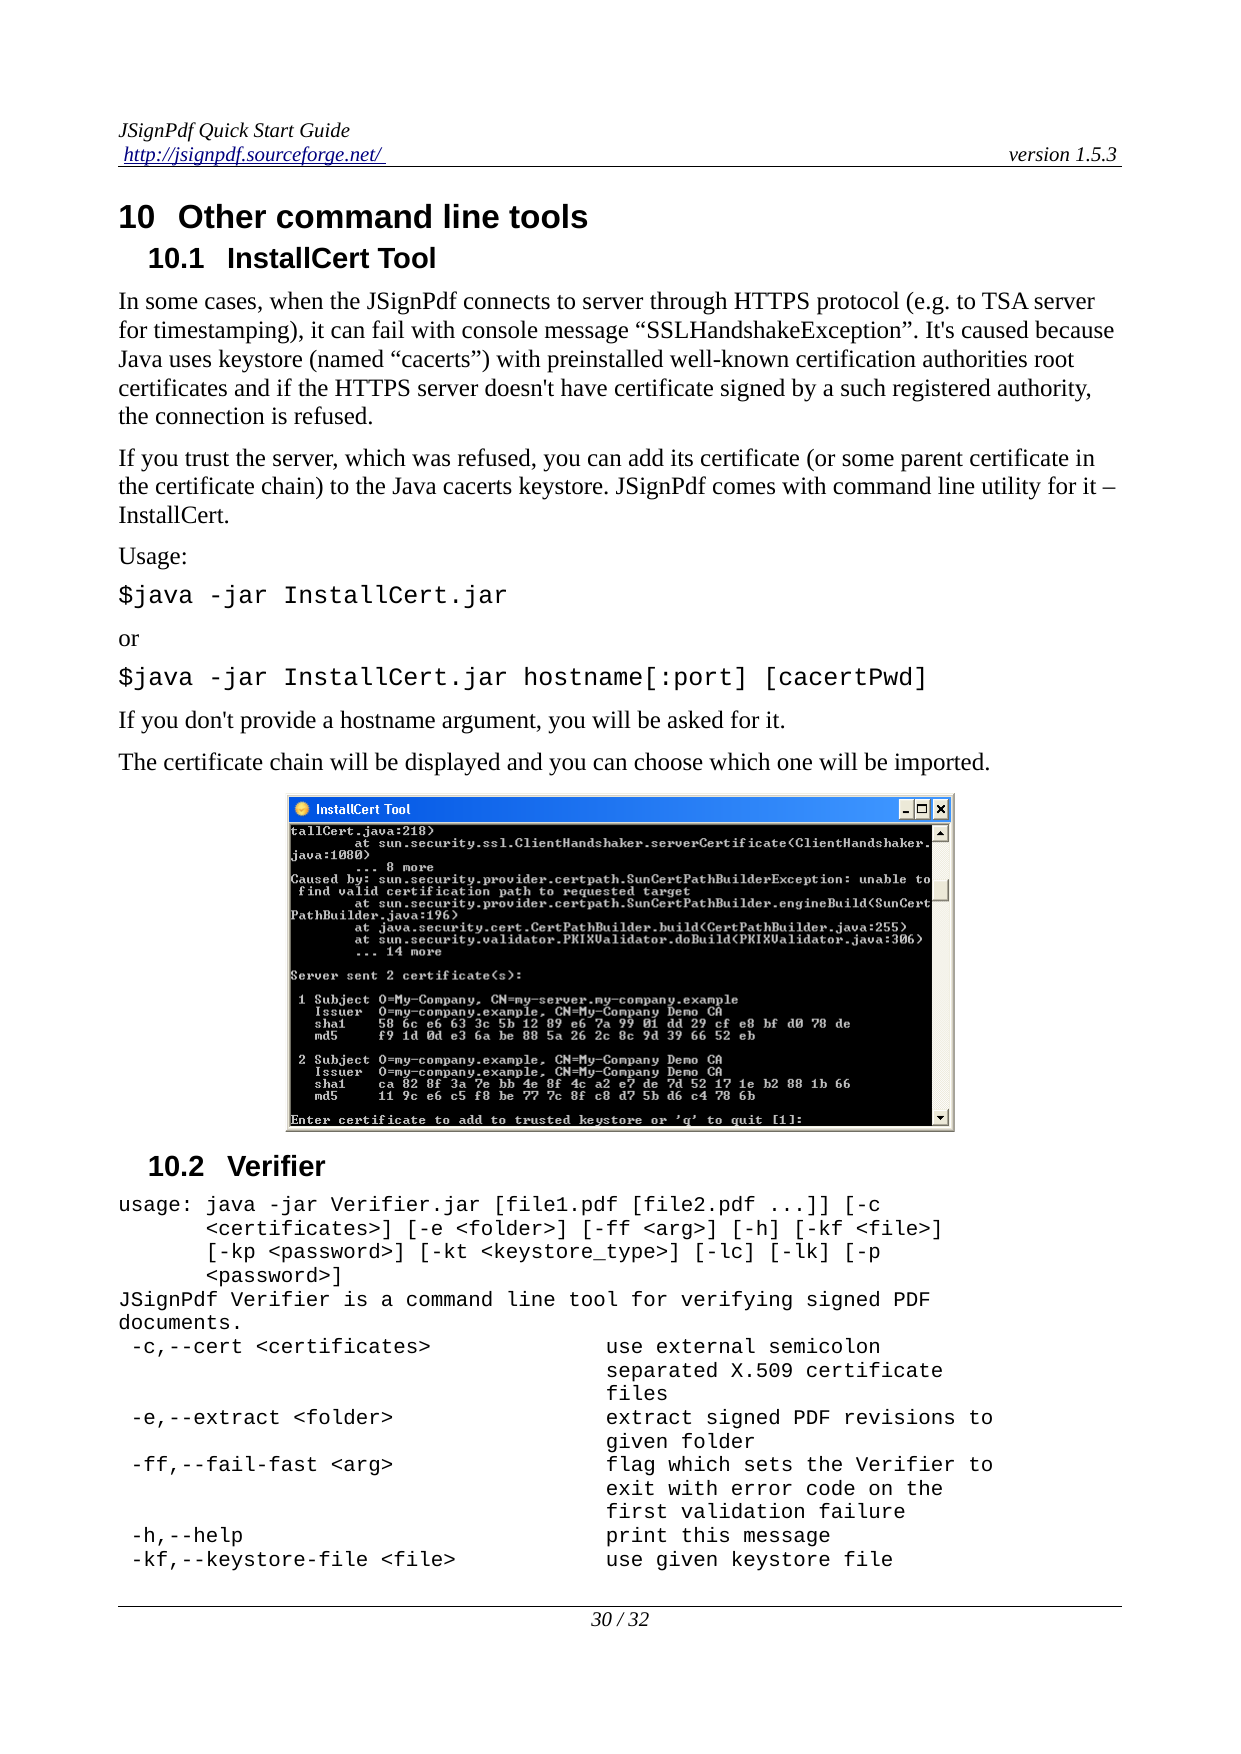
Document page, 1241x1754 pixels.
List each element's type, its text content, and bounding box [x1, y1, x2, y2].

text <password>] [118, 1265, 1122, 1289]
text separated X.509 certificate [118, 1360, 1122, 1383]
text -e,--extract <folder> extract signed PDF revisions to [118, 1407, 1122, 1431]
text If you trust the server, which was refused, you can add its certificate (or some parent certificate in the certificate chain) to the Java cacerts keystore. JSignPdf comes with command line utility for it – InstallCert. [118, 443, 1122, 529]
text files [118, 1383, 1122, 1407]
text first validation failure [118, 1502, 1122, 1525]
text Usage: [118, 541, 1122, 570]
text usage: java -jar Verifier.jar [file1.pdf [file2.pdf ...]] [-c [118, 1194, 1122, 1218]
text $java -jar InstallCert.jar [118, 583, 1122, 611]
text documents. [118, 1312, 1122, 1336]
text In some cases, when the JSignPdf connects to server through HTTPS protocol (e.g. to TSA server for timestamping), it can fail with console message “SSLHandshakeException”. It's caused because Java uses keystore (named “cacerts”) with preinstalled well-known certification authorities root certificates and if the HTTPS server doesn't have certificate signed by a such registered authority, the connection is refused. [118, 286, 1122, 430]
text -ff,--fail-fast <arg> flag which sets the Verifier to [118, 1454, 1122, 1478]
subtitle Verifier [148, 1132, 1116, 1182]
text or [118, 623, 1122, 652]
text -h,--help print this message [118, 1525, 1122, 1549]
text <certificates>] [-e <folder>] [-ff <arg>] [-h] [-kf <file>] [118, 1218, 1122, 1241]
text -c,--cert <certificates> use external semicolon [118, 1336, 1122, 1360]
subtitle InstallCert Tool [148, 241, 1116, 275]
text JSignPdf Verifier is a command line tool for verifying signed PDF [118, 1289, 1122, 1312]
text If you don't provide a hostname argument, you will be asked for it. [118, 706, 1122, 734]
subtitle Other command line tools [118, 197, 1122, 235]
text given folder [118, 1431, 1122, 1454]
text [-kp <password>] [-kt <keystore_type>] [-lc] [-lk] [-p [118, 1241, 1122, 1265]
picture [285, 793, 955, 1132]
text $java -jar InstallCert.jar hostname[:port] [cacertPwd] [118, 665, 1122, 693]
text exit with error code on the [118, 1478, 1122, 1502]
text -kf,--keystore-file <file> use given keystore file [118, 1549, 1122, 1572]
text The certificate chain will be displayed and you can choose which one will be imported. [118, 747, 1122, 776]
